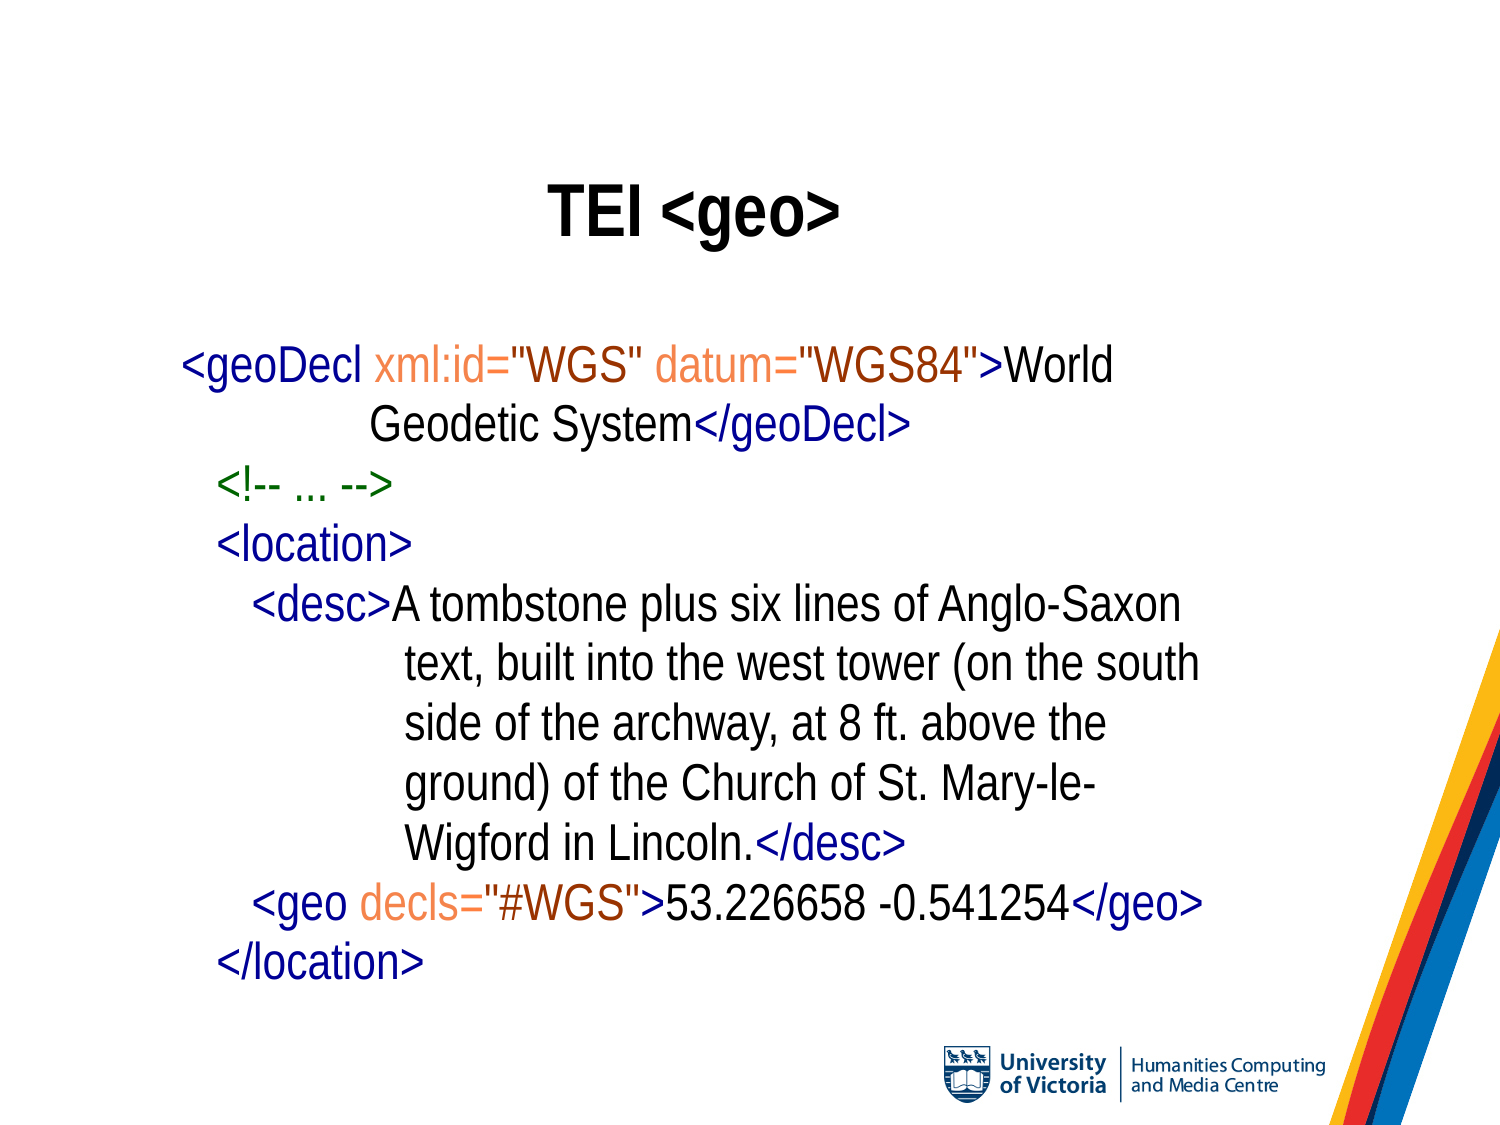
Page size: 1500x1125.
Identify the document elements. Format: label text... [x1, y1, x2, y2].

list <geoDecl xml:id="WGS" datum="WGS84">World Geodetic System</geoDecl> <!-- ... --> <location> <desc>A tombstone plus six lines of Anglo-Saxon text, built into the west tower (on the south side of the archway, at 8 ft. above the ground) of the Church of St. Mary-le- Wigford in Lincoln.</desc> <geo decls="#WGS">53.226658 -0.541254</geo> </location> [181, 333, 1209, 1015]
picture [0, 0, 1500, 1125]
title TEI <geo> [181, 115, 1209, 304]
